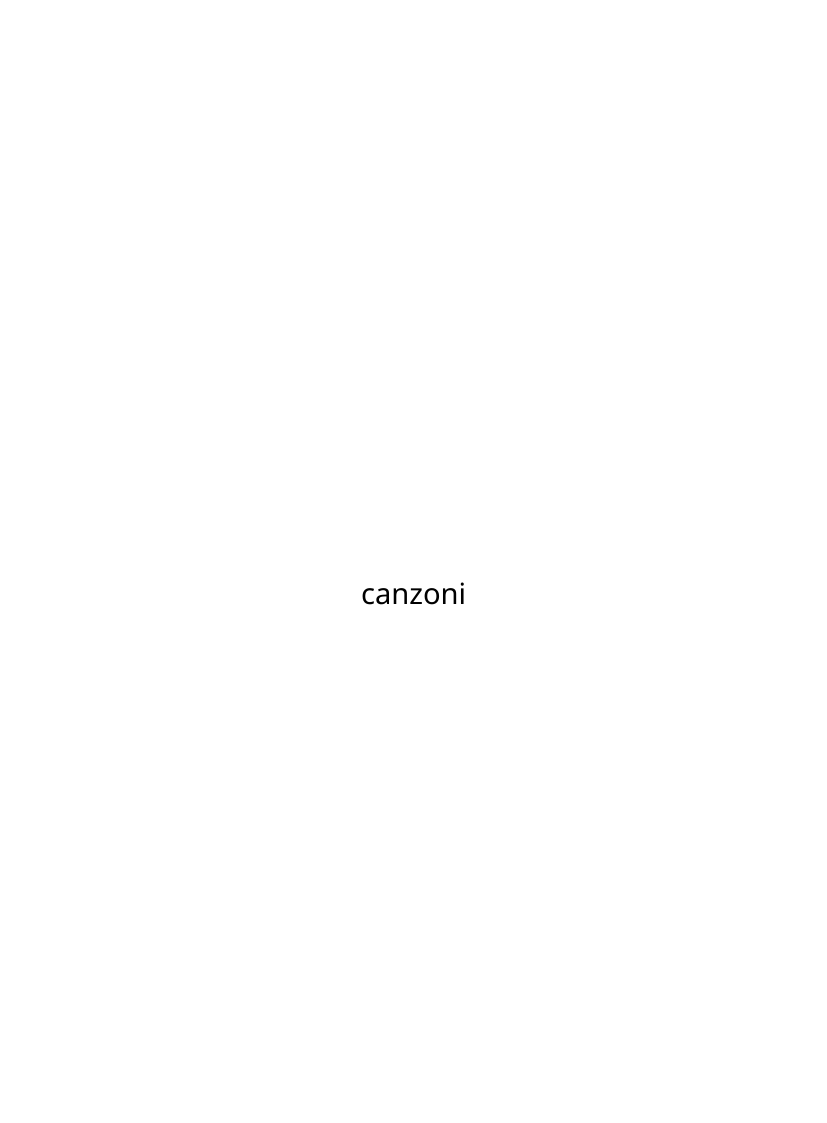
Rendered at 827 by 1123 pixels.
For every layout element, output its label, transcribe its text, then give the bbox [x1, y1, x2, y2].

subtitle canzoni [118, 573, 709, 613]
